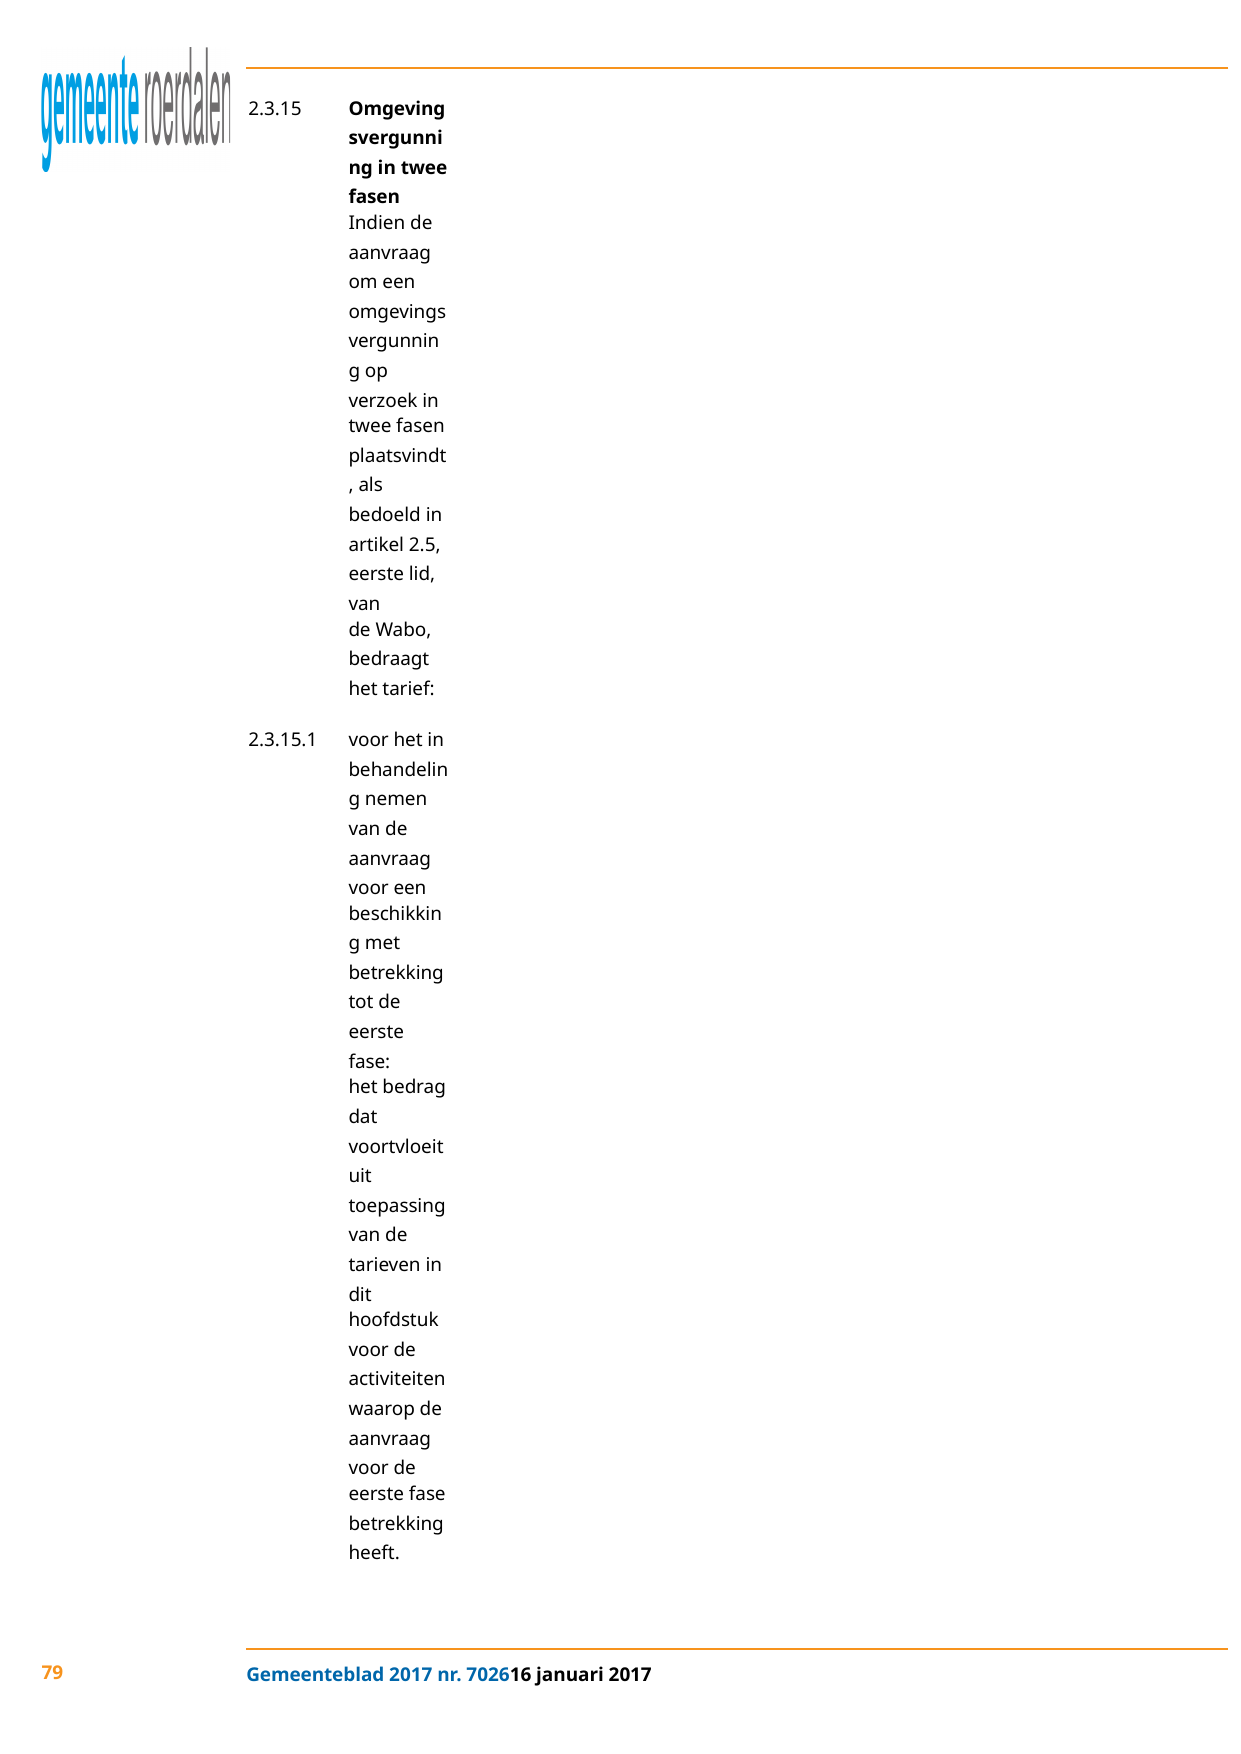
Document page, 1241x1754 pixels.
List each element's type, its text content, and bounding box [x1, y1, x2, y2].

table_cell [248, 1565, 348, 1591]
table_cell [449, 209, 549, 412]
table_cell [248, 1480, 348, 1565]
table_cell twee fasen plaatsvindt, als bedoeld in artikel 2.5, eerste lid, van [348, 413, 449, 616]
table_cell [449, 95, 549, 209]
table_cell het bedrag dat voortvloeit uit toepassing van de tarieven in dit [348, 1074, 449, 1306]
table_cell Indien de aanvraag om een omgevingsvergunning op verzoek in [348, 209, 449, 412]
table_cell [449, 413, 549, 616]
table_cell [348, 701, 449, 726]
table_cell [449, 726, 549, 900]
table_cell Omgevingsvergunning in twee fasen [348, 95, 449, 209]
table_cell [449, 1074, 549, 1306]
table_cell [248, 701, 348, 726]
picture [41, 47, 231, 172]
table_cell [449, 1565, 549, 1591]
table_cell [248, 1074, 348, 1306]
table_cell [248, 616, 348, 701]
table_cell [449, 616, 549, 701]
table_cell 2.3.15 [248, 95, 348, 209]
table_cell [449, 701, 549, 726]
table_cell [248, 900, 348, 1074]
table_cell hoofdstuk voor de activiteiten waarop de aanvraag voor de [348, 1306, 449, 1480]
table_cell [248, 209, 348, 412]
table_cell [348, 1565, 449, 1591]
table_cell beschikking met betrekking tot de eerste fase: [348, 900, 449, 1074]
table_cell [248, 1306, 348, 1480]
table_cell 2.3.15.1 [248, 726, 348, 900]
table_cell [449, 1480, 549, 1565]
table_cell [248, 413, 348, 616]
table_cell [449, 1306, 549, 1480]
table_cell eerste fase betrekking heeft. [348, 1480, 449, 1565]
picture [41, 134, 48, 172]
table_cell voor het in behandeling nemen van de aanvraag voor een [348, 726, 449, 900]
table_cell [449, 900, 549, 1074]
table_cell de Wabo, bedraagt het tarief: [348, 616, 449, 701]
